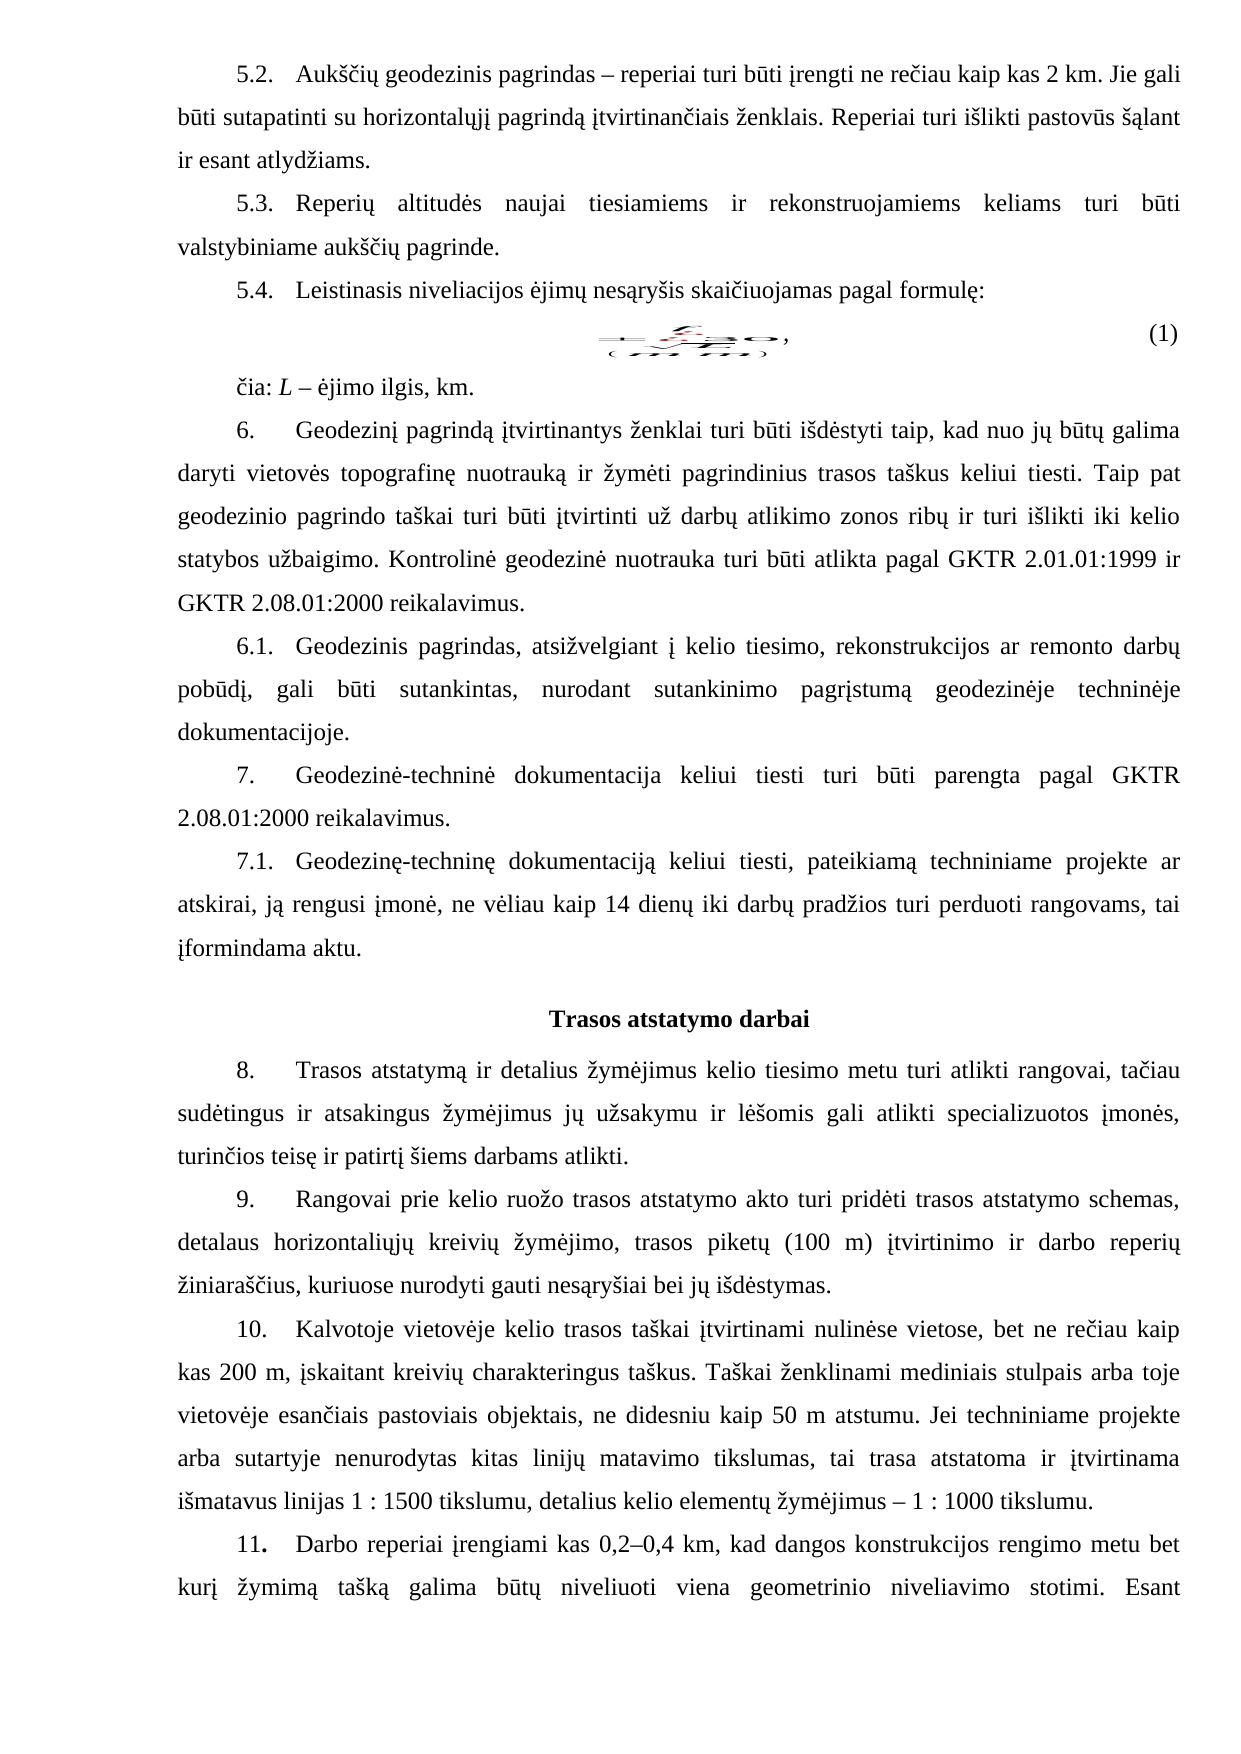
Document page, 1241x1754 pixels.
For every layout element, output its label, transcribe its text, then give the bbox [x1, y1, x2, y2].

text 5.2. Aukščių geodezinis pagrindas – reperiai turi būti įrengti ne rečiau kaip kas 2 km. Jie gali būti sutapatinti su horizontalųjį pagrindą įtvirtinančiais ženklais. Reperiai turi išlikti pastovūs šąlant ir esant atlydžiams. [177, 59, 1181, 174]
text 9. Rangovai prie kelio ruožo trasos atstatymo akto turi pridėti trasos atstatymo schemas, detalaus horizontaliųjų kreivių žymėjimo, trasos piketų (100 m) įtvirtinimo ir darbo reperių žiniaraščius, kuriuose nurodyti gauti nesąryšiai bei jų išdėstymas. [177, 1184, 1181, 1299]
text 5.3. Reperių altitudės naujai tiesiamiems ir rekonstruojamiems keliams turi būti valstybiniame aukščių pagrinde. [177, 188, 1181, 260]
text 10. Kalvotoje vietovėje kelio trasos taškai įtvirtinami nulinėse vietose, bet ne rečiau kaip kas 200 m, įskaitant kreivių charakteringus taškus. Taškai ženklinami mediniais stulpais arba toje vietovėje esančiais pastoviais objektais, ne didesniu kaip 50 m atstumu. Jei techniniame projekte arba sutartyje nenurodytas kitas linijų matavimo tikslumas, tai trasa atstatoma ir įtvirtinama išmatavus linijas 1 : 1500 tikslumu, detalius kelio elementų žymėjimus – 1 : 1000 tikslumu. [177, 1314, 1181, 1515]
text Trasos atstatymo darbai [177, 1004, 1181, 1033]
text 6. Geodezinį pagrindą įtvirtinantys ženklai turi būti išdėstyti taip, kad nuo jų būtų galima daryti vietovės topografinę nuotrauką ir žymėti pagrindinius trasos taškus keliui tiesti. Taip pat geodezinio pagrindo taškai turi būti įtvirtinti už darbų atlikimo zonos ribų ir turi išlikti iki kelio statybos užbaigimo. Kontrolinė geodezinė nuotrauka turi būti atlikta pagal GKTR 2.01.01:1999 ir GKTR 2.08.01:2000 reikalavimus. [177, 415, 1181, 616]
text , (1) [532, 318, 1181, 358]
text 6.1. Geodezinis pagrindas, atsižvelgiant į kelio tiesimo, rekonstrukcijos ar remonto darbų pobūdį, gali būti sutankintas, nurodant sutankinimo pagrįstumą geodezinėje techninėje dokumentacijoje. [177, 631, 1181, 746]
text 5.4. Leistinasis niveliacijos ėjimų nesąryšis skaičiuojamas pagal formulę: [177, 275, 1181, 303]
text 8. Trasos atstatymą ir detalius žymėjimus kelio tiesimo metu turi atlikti rangovai, tačiau sudėtingus ir atsakingus žymėjimus jų užsakymu ir lėšomis gali atlikti specializuotos įmonės, turinčios teisę ir patirtį šiems darbams atlikti. [177, 1055, 1181, 1170]
text čia: L – ėjimo ilgis, km. [177, 372, 1181, 401]
text 7.1. Geodezinę-techninę dokumentaciją keliui tiesti, pateikiamą techniniame projekte ar atskirai, ją rengusi įmonė, ne vėliau kaip 14 dienų iki darbų pradžios turi perduoti rangovams, tai įformindama aktu. [177, 846, 1181, 961]
text 11. Darbo reperiai įrengiami kas 0,2–0,4 km, kad dangos konstrukcijos rengimo metu bet kurį žymimą tašką galima būtų niveliuoti viena geometrinio niveliavimo stotimi. Esant [177, 1529, 1181, 1601]
text 7. Geodezinė-techninė dokumentacija keliui tiesti turi būti parengta pagal GKTR 2.08.01:2000 reikalavimus. [177, 760, 1181, 832]
